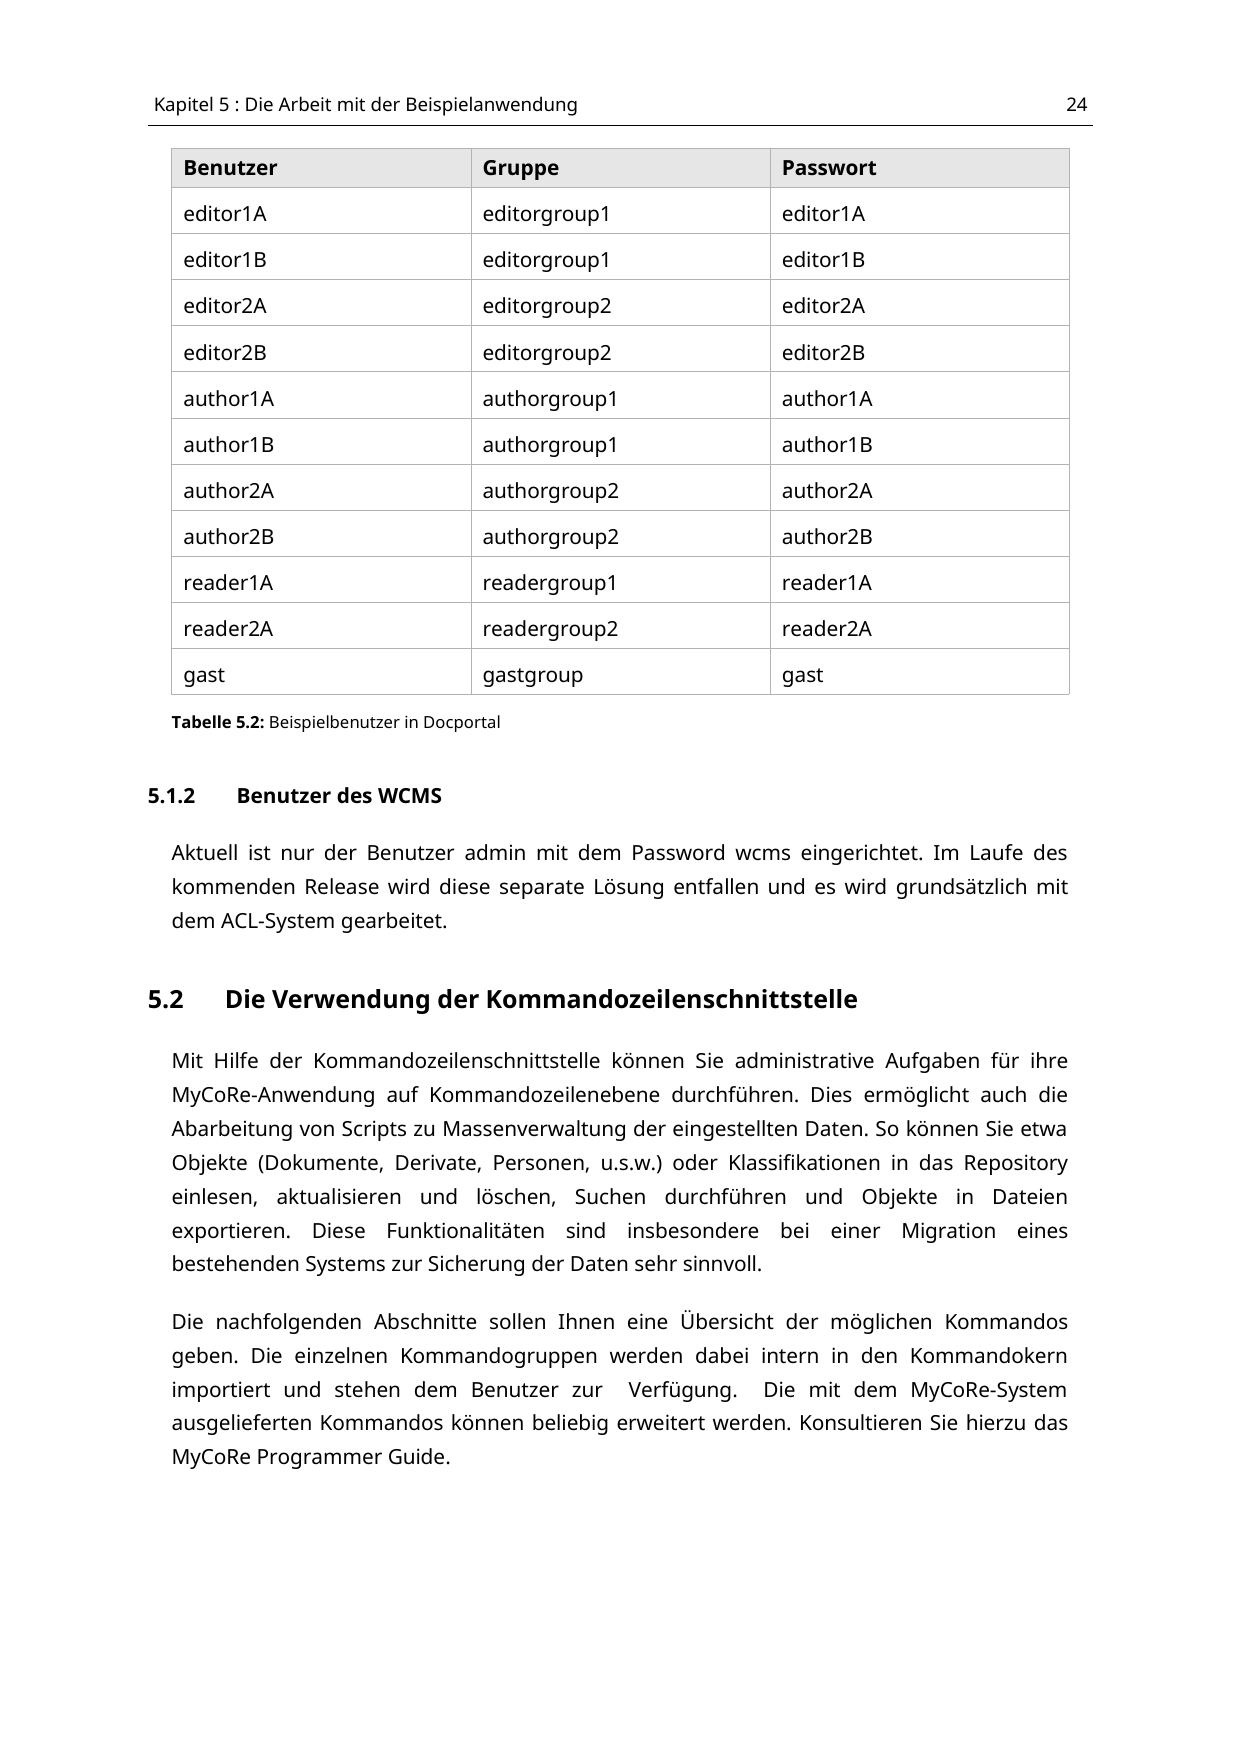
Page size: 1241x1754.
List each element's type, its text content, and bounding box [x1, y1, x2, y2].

table_header Passwort [771, 149, 1069, 187]
table_cell author1A [771, 372, 1069, 418]
table_cell reader1A [771, 557, 1069, 602]
table_cell gast [172, 649, 471, 694]
text Aktuell ist nur der Benutzer admin mit dem Password wcms eingerichtet. Im Laufe des kommenden Release wird diese separate Lösung entfallen und es wird grundsätzlich mit dem ACL-System gearbeitet. [171, 838, 1069, 934]
table_cell author1B [771, 419, 1069, 464]
table_cell editor2A [771, 280, 1069, 325]
table_cell editorgroup2 [472, 280, 770, 325]
table_cell author1A [172, 372, 471, 418]
table_cell editor2B [172, 326, 471, 371]
subtitle Die Verwendung der Kommandozeilenschnittstelle [148, 982, 1092, 1016]
table_cell gast [771, 649, 1069, 694]
table_cell reader2A [771, 603, 1069, 648]
table_cell author1B [172, 419, 471, 464]
table_cell author2B [771, 511, 1069, 556]
table_cell reader1A [172, 557, 471, 602]
table_cell editorgroup2 [472, 326, 770, 371]
table_cell authorgroup1 [472, 419, 770, 464]
table_cell reader2A [172, 603, 471, 648]
table_cell editor1A [771, 188, 1069, 233]
table_cell gastgroup [472, 649, 770, 694]
table_cell editor2A [172, 280, 471, 325]
subtitle Benutzer des WCMS [148, 781, 1092, 809]
table_cell authorgroup1 [472, 372, 770, 418]
table_cell readergroup1 [472, 557, 770, 602]
table_cell author2B [172, 511, 471, 556]
table_cell author2A [172, 465, 471, 510]
text Die nachfolgenden Abschnitte sollen Ihnen eine Übersicht der möglichen Kommandos geben. Die einzelnen Kommandogruppen werden dabei intern in den Kommandokern importiert und stehen dem Benutzer zur Verfügung. Die mit dem MyCoRe-System ausgelieferten Kommandos können beliebig erweitert werden. Konsultieren Sie hierzu das MyCoRe Programmer Guide. [171, 1307, 1069, 1471]
table_cell authorgroup2 [472, 511, 770, 556]
table_cell authorgroup2 [472, 465, 770, 510]
table_cell editor1A [172, 188, 471, 233]
table_header Gruppe [472, 149, 770, 187]
text Mit Hilfe der Kommandozeilenschnittstelle können Sie administrative Aufgaben für ihre MyCoRe-Anwendung auf Kommandozeilenebene durchführen. Dies ermöglicht auch die Abarbeitung von Scripts zu Massenverwaltung der eingestellten Daten. So können Sie etwa Objekte (Dokumente, Derivate, Personen, u.s.w.) oder Klassifikationen in das Repository einlesen, aktualisieren und löschen, Suchen durchführen und Objekte in Dateien exportieren. Diese Funktionalitäten sind insbesondere bei einer Migration eines bestehenden Systems zur Sicherung der Daten sehr sinnvoll. [171, 1046, 1069, 1278]
table_cell editor2B [771, 326, 1069, 371]
table_cell editorgroup1 [472, 234, 770, 279]
table_header Benutzer [172, 149, 471, 187]
table_cell author2A [771, 465, 1069, 510]
table_cell readergroup2 [472, 603, 770, 648]
text Tabelle 5.2: Beispielbenutzer in Docportal [171, 710, 1069, 733]
table_cell editorgroup1 [472, 188, 770, 233]
table_cell editor1B [771, 234, 1069, 279]
table_cell editor1B [172, 234, 471, 279]
